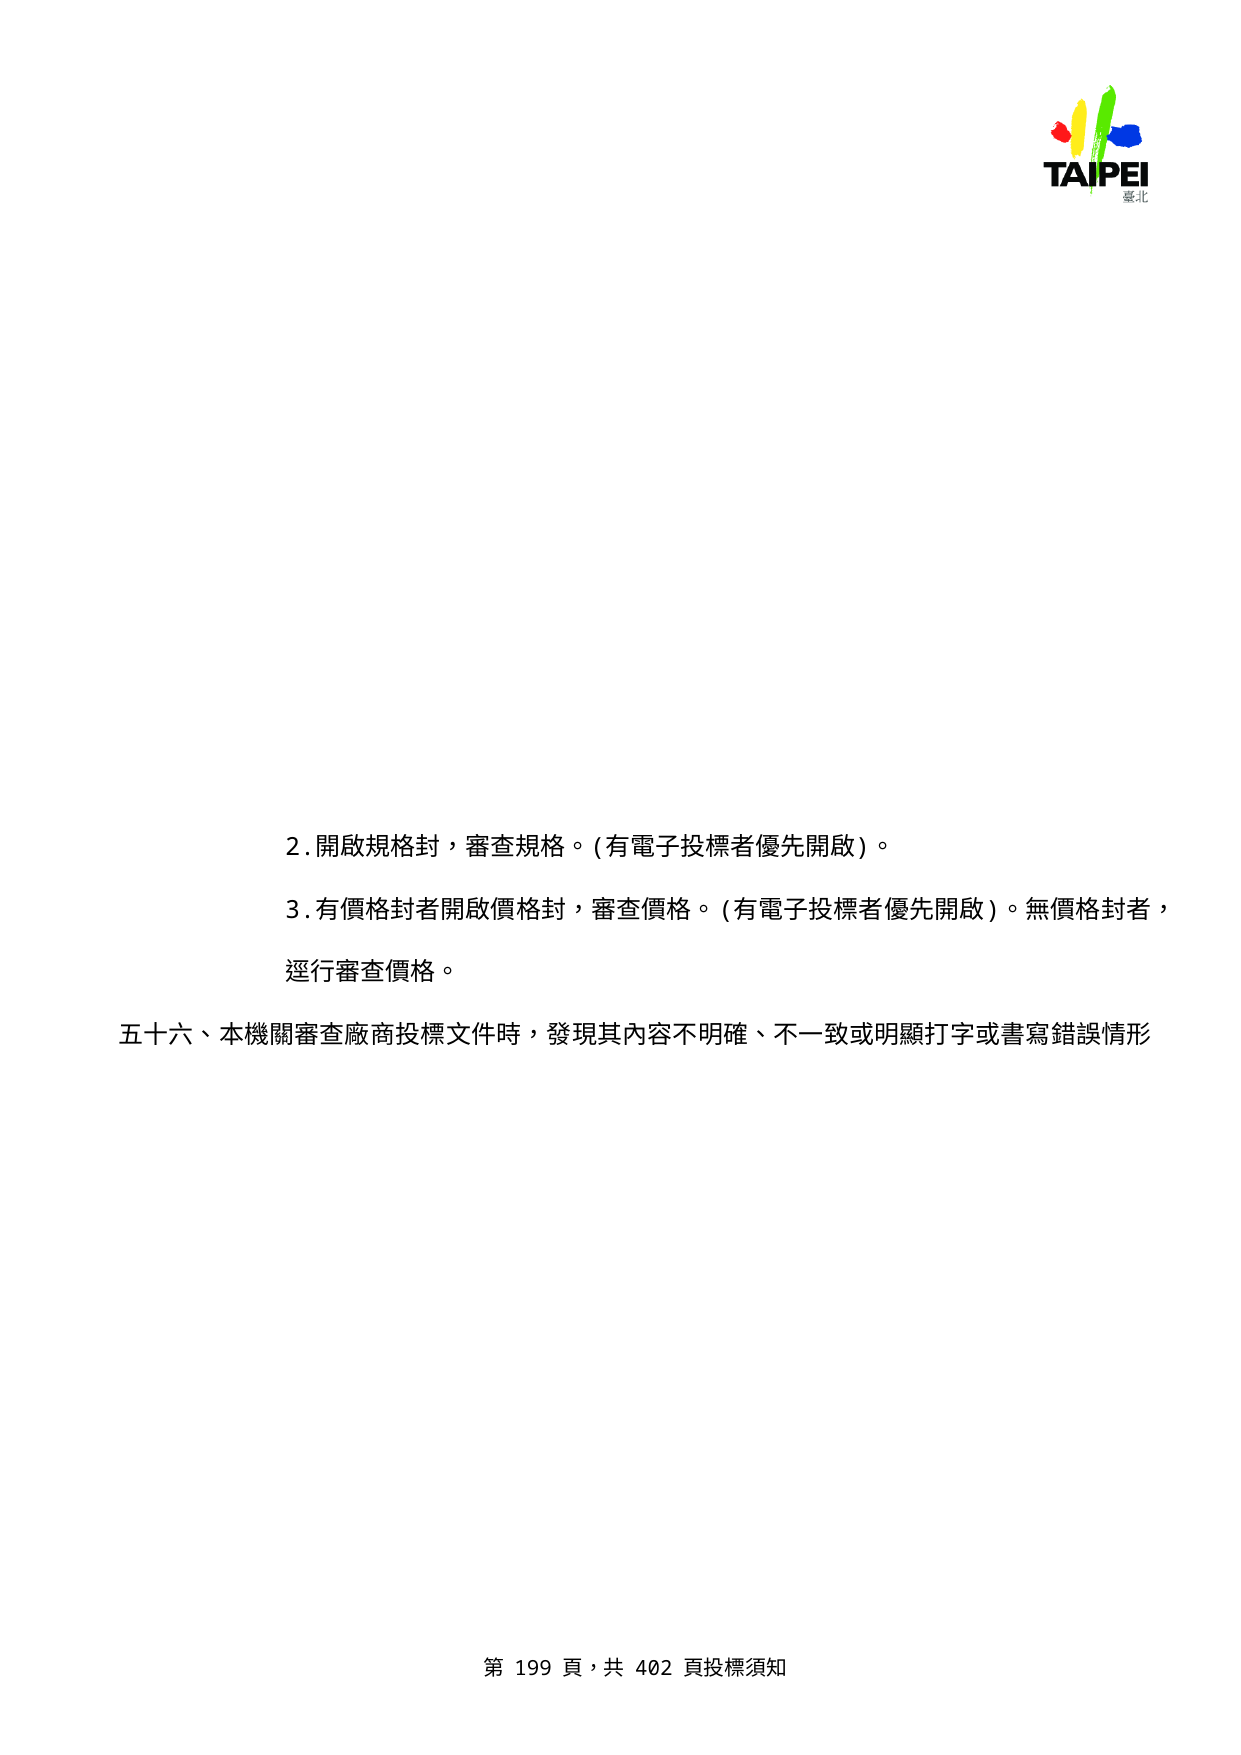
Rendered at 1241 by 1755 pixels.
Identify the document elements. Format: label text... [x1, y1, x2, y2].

text 3.有價格封者開啟價格封，審查價格。(有電子投標者優先開啟)。無價格封者，逕行審查價格。 [285, 866, 1152, 991]
text 2.開啟規格封，審查規格。(有電子投標者優先開啟)。 [285, 803, 1152, 866]
text 五十六、本機關審查廠商投標文件時，發現其內容不明確、不一致或明顯打字或書寫錯誤情形 [118, 991, 1152, 1053]
